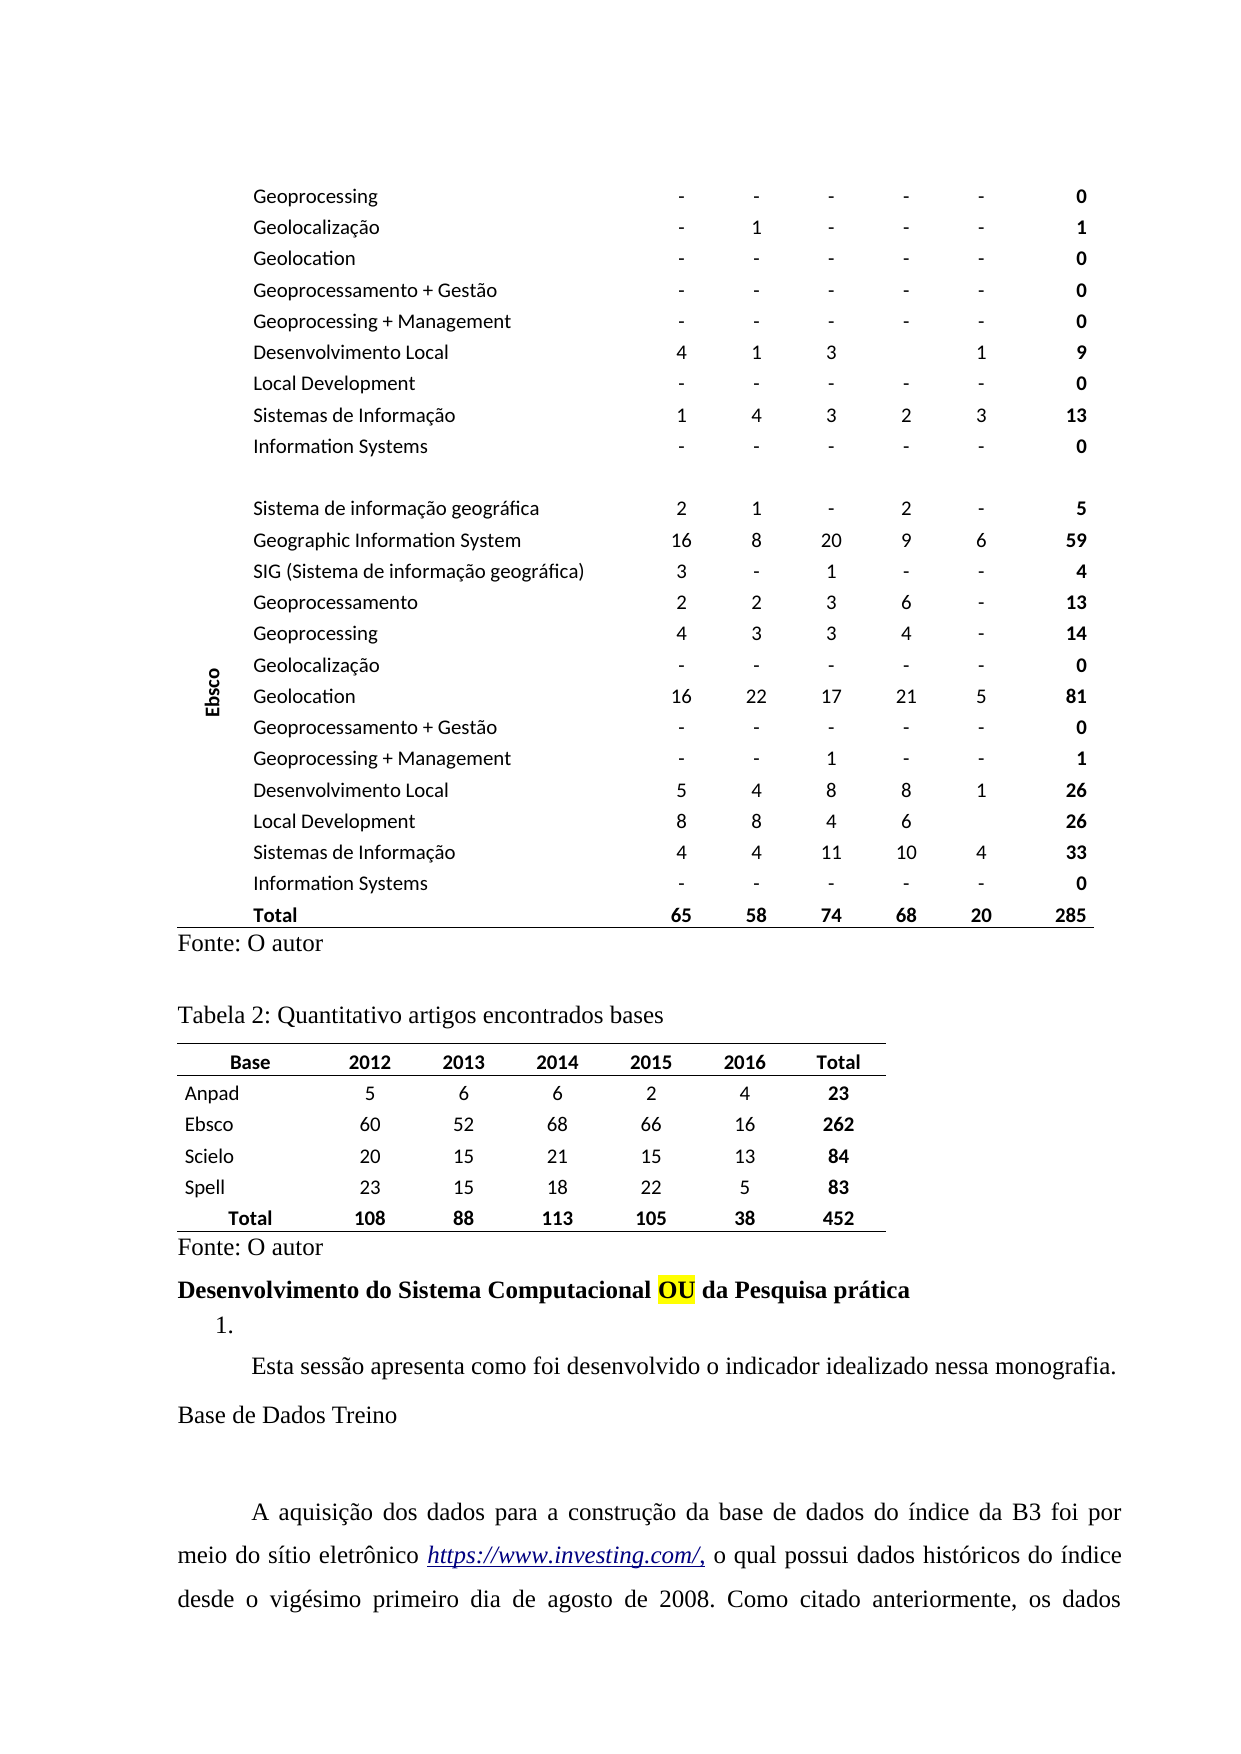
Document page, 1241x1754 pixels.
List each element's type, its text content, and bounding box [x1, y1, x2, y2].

table_cell 0 [1019, 177, 1094, 208]
table_cell - [719, 740, 794, 771]
table_cell [177, 896, 246, 927]
table_cell 23 [791, 1076, 886, 1106]
table_cell 5 [323, 1076, 417, 1106]
table_cell 3 [719, 615, 794, 646]
table_cell 3 [644, 552, 719, 583]
table_cell [944, 459, 1018, 490]
table_cell 8 [794, 771, 868, 802]
table_cell 0 [1019, 365, 1094, 396]
table_cell Total [246, 896, 644, 927]
table_cell 13 [698, 1137, 791, 1168]
table_cell 2 [869, 396, 943, 427]
table_cell 59 [1019, 521, 1094, 552]
table_cell 1 [794, 740, 868, 771]
table_cell 23 [323, 1168, 417, 1199]
table_cell 33 [1019, 834, 1094, 865]
table_cell [794, 459, 868, 490]
table_cell Geoprocessing + Management [246, 740, 644, 771]
text A aquisição dos dados para a construção da base de dados do índice da B3 foi por meio do sítio eletrônico https://www.investing.com/, o qual possui dados históricos do índice desde o vigésimo primeiro dia de agosto de 2008. Como citado anteriormente, os dados [177, 1497, 1122, 1612]
table_header 2013 [417, 1044, 510, 1074]
table_cell 2 [719, 584, 794, 615]
table_cell 5 [944, 677, 1018, 708]
table_header 2014 [510, 1044, 604, 1074]
table_cell Geoprocessamento [246, 584, 644, 615]
table_cell 66 [604, 1106, 698, 1137]
table_cell [719, 459, 794, 490]
table_cell - [719, 271, 794, 302]
table_cell 2 [644, 490, 719, 521]
table_cell [944, 802, 1018, 833]
table_cell 262 [791, 1106, 886, 1137]
table_cell - [869, 177, 943, 208]
table_cell Geoprocessamento + Gestão [246, 271, 644, 302]
table_cell 6 [944, 521, 1018, 552]
table_cell - [944, 865, 1018, 896]
table_cell 16 [644, 521, 719, 552]
table_cell - [869, 427, 943, 458]
table_cell 74 [794, 896, 868, 927]
table_cell - [719, 552, 794, 583]
table_cell - [719, 240, 794, 271]
table_cell Geoprocessing [246, 177, 644, 208]
table_cell 285 [1019, 896, 1094, 927]
table_cell 4 [719, 771, 794, 802]
table_cell [644, 459, 719, 490]
table_cell 16 [698, 1106, 791, 1137]
table_cell 22 [719, 677, 794, 708]
table_cell 105 [604, 1200, 698, 1231]
table_cell 6 [417, 1076, 510, 1106]
table_cell - [644, 240, 719, 271]
table_cell - [644, 740, 719, 771]
table_cell Scielo [177, 1137, 323, 1168]
table_cell 11 [794, 834, 868, 865]
subtitle Base de Dados Treino [177, 1401, 1122, 1429]
table_cell - [644, 865, 719, 896]
table_cell 58 [719, 896, 794, 927]
table_cell Geolocation [246, 240, 644, 271]
table_cell - [644, 177, 719, 208]
table_cell 1 [1019, 740, 1094, 771]
table_cell [246, 459, 644, 490]
text Tabela 2: Quantitativo artigos encontrados bases [177, 1000, 1122, 1029]
table_cell - [869, 740, 943, 771]
table_cell 88 [417, 1200, 510, 1231]
table_cell - [869, 240, 943, 271]
text Esta sessão apresenta como foi desenvolvido o indicador idealizado nessa monografia. [177, 1351, 1122, 1380]
table_cell - [794, 365, 868, 396]
table_cell 4 [644, 334, 719, 365]
table_cell - [869, 646, 943, 677]
table_cell 0 [1019, 427, 1094, 458]
table_cell 20 [944, 896, 1018, 927]
table_cell - [869, 209, 943, 240]
table_cell 20 [323, 1137, 417, 1168]
table_cell 83 [791, 1168, 886, 1199]
table_cell 8 [644, 802, 719, 833]
table_cell - [944, 709, 1018, 740]
table_cell - [944, 584, 1018, 615]
table_cell 65 [644, 896, 719, 927]
table_header 2015 [604, 1044, 698, 1074]
table_cell - [944, 209, 1018, 240]
table_cell 8 [869, 771, 943, 802]
table_cell 5 [1019, 490, 1094, 521]
table_cell - [794, 240, 868, 271]
table_cell 8 [719, 521, 794, 552]
table_cell [869, 334, 943, 365]
table_cell Desenvolvimento Local [246, 771, 644, 802]
table_cell 2 [604, 1076, 698, 1106]
table_cell - [944, 490, 1018, 521]
text Fonte: O autor [177, 928, 1122, 957]
table_cell 4 [644, 834, 719, 865]
table_cell Total [177, 1200, 323, 1231]
table_cell - [719, 646, 794, 677]
table_cell Geographic Information System [246, 521, 644, 552]
table_cell - [944, 271, 1018, 302]
table_cell - [719, 427, 794, 458]
table_cell 68 [869, 896, 943, 927]
table_cell 0 [1019, 865, 1094, 896]
table_cell 0 [1019, 271, 1094, 302]
table_cell [177, 177, 246, 458]
table_cell 4 [794, 802, 868, 833]
table_header 2016 [698, 1044, 791, 1074]
table_cell - [869, 271, 943, 302]
table_cell - [944, 427, 1018, 458]
table_cell 4 [698, 1076, 791, 1106]
table_cell - [719, 177, 794, 208]
table_cell - [944, 365, 1018, 396]
table_cell Local Development [246, 365, 644, 396]
table_cell - [944, 552, 1018, 583]
table_cell - [794, 302, 868, 333]
table_cell - [794, 271, 868, 302]
table_cell SIG (Sistema de informação geográfica) [246, 552, 644, 583]
table_cell - [944, 240, 1018, 271]
table_cell 20 [794, 521, 868, 552]
table_cell 2 [869, 490, 943, 521]
table_cell 13 [1019, 396, 1094, 427]
table_cell 4 [719, 834, 794, 865]
table_cell Geoprocessing + Management [246, 302, 644, 333]
table_cell 26 [1019, 771, 1094, 802]
table_cell Geolocalização [246, 646, 644, 677]
table_cell 113 [510, 1200, 604, 1231]
table_cell 0 [1019, 302, 1094, 333]
table_cell 16 [644, 677, 719, 708]
table_cell Geoprocessing [246, 615, 644, 646]
table_cell - [794, 177, 868, 208]
subtitle Desenvolvimento do Sistema Computacional OU da Pesquisa prática [177, 1275, 1122, 1304]
table_cell - [644, 709, 719, 740]
table_cell 4 [644, 615, 719, 646]
table_cell 5 [698, 1168, 791, 1199]
table_cell 0 [1019, 646, 1094, 677]
table_cell Desenvolvimento Local [246, 334, 644, 365]
table_cell 4 [944, 834, 1018, 865]
table_cell 2 [644, 584, 719, 615]
table_cell - [644, 209, 719, 240]
table_cell - [944, 615, 1018, 646]
table_cell 8 [719, 802, 794, 833]
table_cell Anpad [177, 1076, 323, 1106]
table_cell [869, 459, 943, 490]
table_cell 15 [417, 1137, 510, 1168]
table_cell 84 [791, 1137, 886, 1168]
table_cell [1019, 459, 1094, 490]
table_cell Spell [177, 1168, 323, 1199]
table_cell - [944, 302, 1018, 333]
table_cell Information Systems [246, 427, 644, 458]
table_cell Sistemas de Informação [246, 834, 644, 865]
table_header 2012 [323, 1044, 417, 1074]
table_cell 81 [1019, 677, 1094, 708]
table_cell 452 [791, 1200, 886, 1231]
table_cell - [869, 365, 943, 396]
table_cell Information Systems [246, 865, 644, 896]
table_cell 26 [1019, 802, 1094, 833]
table_cell - [794, 209, 868, 240]
table_cell - [644, 365, 719, 396]
table_cell 1 [944, 334, 1018, 365]
table_cell 1 [719, 209, 794, 240]
table_cell 6 [869, 584, 943, 615]
table_cell Sistemas de Informação [246, 396, 644, 427]
table_cell - [719, 865, 794, 896]
table_cell 22 [604, 1168, 698, 1199]
table_cell - [794, 709, 868, 740]
table_cell - [794, 490, 868, 521]
table_cell 1 [1019, 209, 1094, 240]
text Fonte: O autor [177, 1232, 1122, 1261]
table_cell 13 [1019, 584, 1094, 615]
table_cell [177, 459, 246, 490]
table_cell Geolocation [246, 677, 644, 708]
table_cell 21 [869, 677, 943, 708]
table_cell - [719, 365, 794, 396]
table_cell - [794, 865, 868, 896]
table_cell 5 [644, 771, 719, 802]
table_cell 38 [698, 1200, 791, 1231]
table_cell 4 [1019, 552, 1094, 583]
table_cell - [644, 271, 719, 302]
table_cell 1 [719, 490, 794, 521]
table_cell 6 [510, 1076, 604, 1106]
table_cell 1 [644, 396, 719, 427]
table_cell - [869, 709, 943, 740]
table_header Total [791, 1044, 886, 1074]
table_cell 21 [510, 1137, 604, 1168]
table_cell 1 [944, 771, 1018, 802]
table_cell 68 [510, 1106, 604, 1137]
table_cell Sistema de informação geográfica [246, 490, 644, 521]
table_cell Geoprocessamento + Gestão [246, 709, 644, 740]
table_cell - [944, 740, 1018, 771]
table_cell 3 [944, 396, 1018, 427]
table_cell - [719, 709, 794, 740]
table_cell 14 [1019, 615, 1094, 646]
table_cell 3 [794, 584, 868, 615]
table_cell - [944, 646, 1018, 677]
table_cell 10 [869, 834, 943, 865]
table_cell 60 [323, 1106, 417, 1137]
table_cell - [644, 302, 719, 333]
table_cell - [944, 177, 1018, 208]
table_cell - [644, 427, 719, 458]
table_header Base [177, 1044, 323, 1074]
table_cell 17 [794, 677, 868, 708]
table_cell 15 [604, 1137, 698, 1168]
table_cell 1 [794, 552, 868, 583]
table_cell 0 [1019, 240, 1094, 271]
table_cell 4 [719, 396, 794, 427]
table_cell 15 [417, 1168, 510, 1199]
table_cell - [719, 302, 794, 333]
table_cell 18 [510, 1168, 604, 1199]
table_cell 6 [869, 802, 943, 833]
table_cell - [794, 646, 868, 677]
table_cell - [869, 865, 943, 896]
table_cell 52 [417, 1106, 510, 1137]
table_cell - [869, 302, 943, 333]
table_cell 3 [794, 396, 868, 427]
table_cell 0 [1019, 709, 1094, 740]
table_cell Ebsco [177, 1106, 323, 1137]
table_cell 3 [794, 615, 868, 646]
table_cell 108 [323, 1200, 417, 1231]
table_cell 3 [794, 334, 868, 365]
table_cell 9 [1019, 334, 1094, 365]
table_cell - [644, 646, 719, 677]
table_cell - [794, 427, 868, 458]
table_cell 1 [719, 334, 794, 365]
table_cell - [869, 552, 943, 583]
table_cell Geolocalização [246, 209, 644, 240]
table_cell Ebsco [177, 490, 246, 896]
table_cell 4 [869, 615, 943, 646]
table_cell 9 [869, 521, 943, 552]
table_cell Local Development [246, 802, 644, 833]
